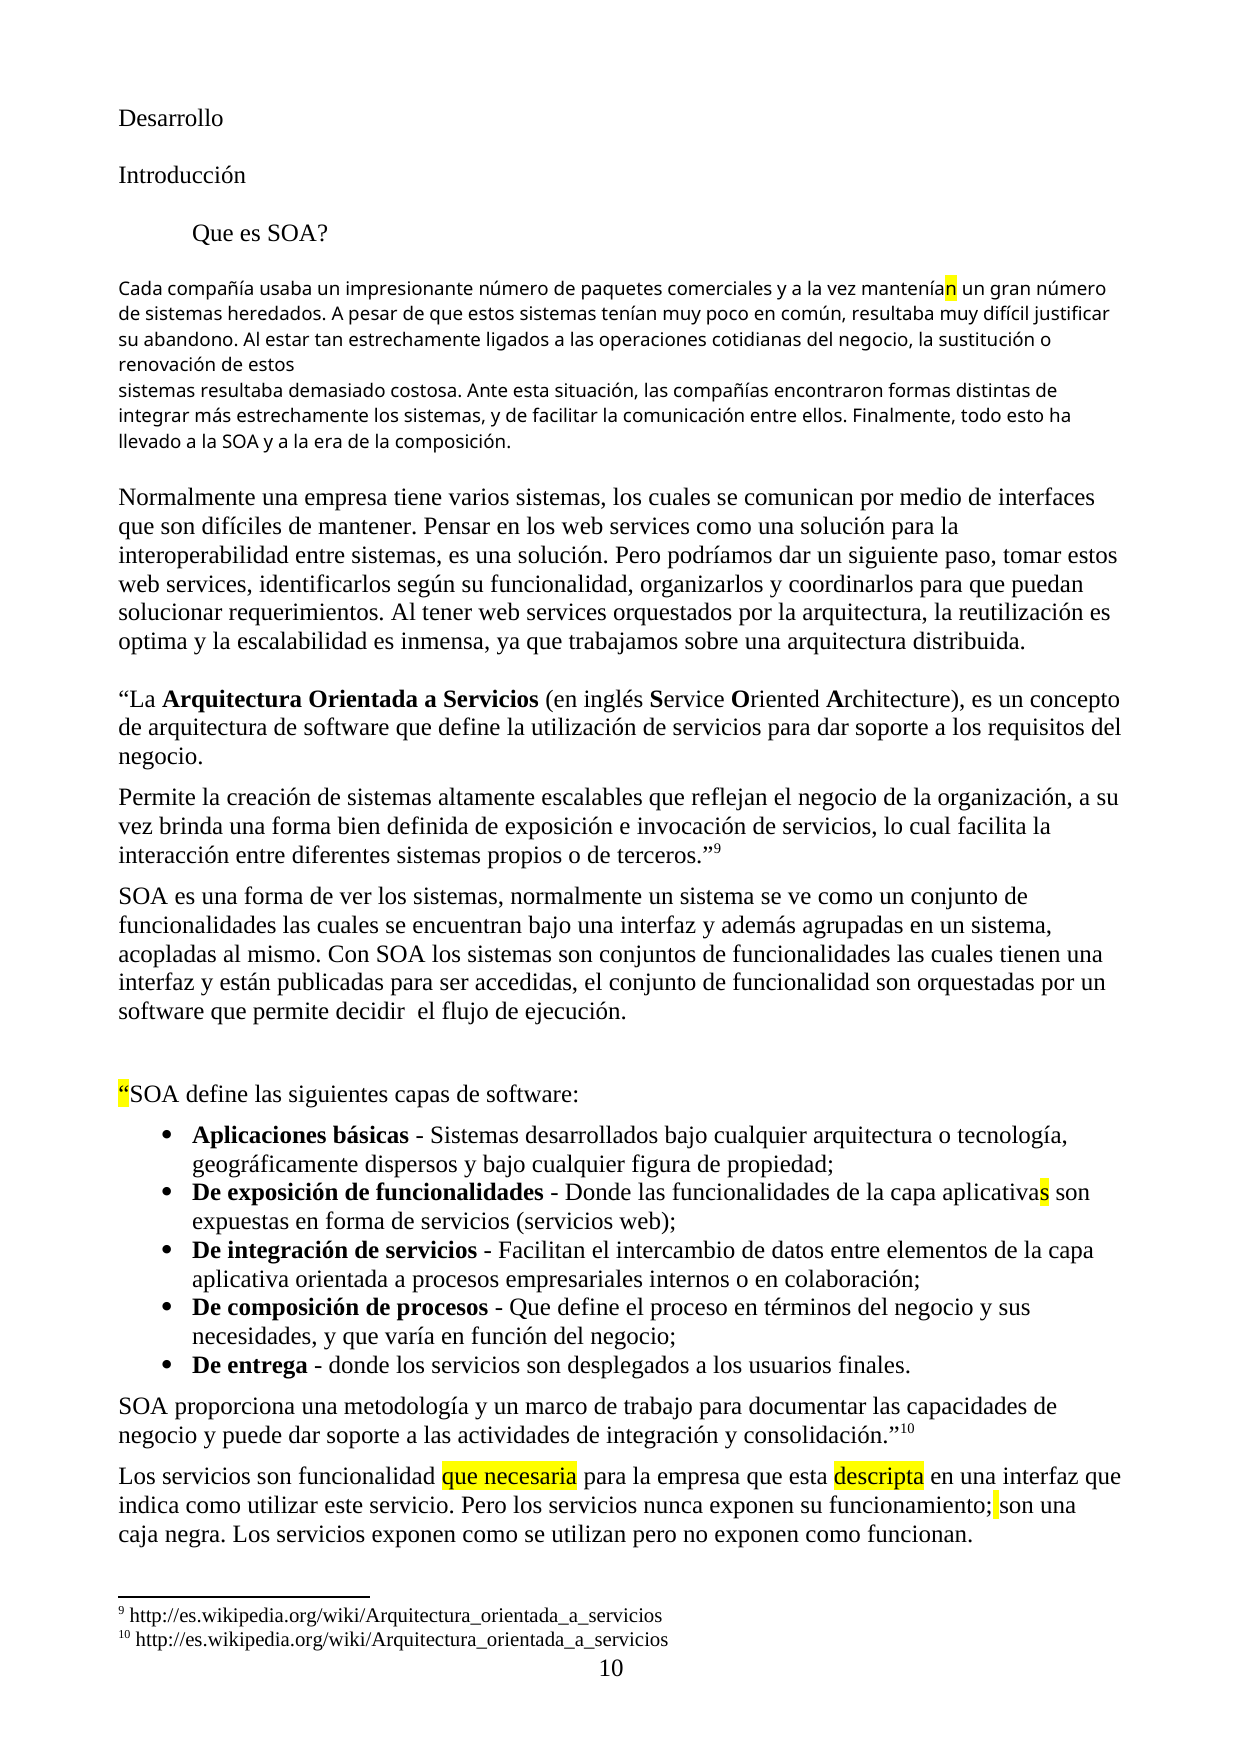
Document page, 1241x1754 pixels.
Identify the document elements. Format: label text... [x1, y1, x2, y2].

text Que es SOA? [118, 218, 1122, 246]
list Aplicaciones básicas - Sistemas desarrollados bajo cualquier arquitectura o tecnología, geográficamente dispersos y bajo cualquier figura de propiedad; [162, 1120, 1122, 1177]
text sistemas resultaba demasiado costosa. Ante esta situación, las compañías encontraron formas distintas de integrar más estrechamente los sistemas, y de facilitar la comunicación entre ellos. Finalmente, todo esto ha llevado a la SOA y a la era de la composición. [118, 377, 1122, 454]
text “La Arquitectura Orientada a Servicios (en inglés Service Oriented Architecture), es un concepto de arquitectura de software que define la utilización de servicios para dar soporte a los requisitos del negocio. [118, 684, 1122, 770]
text Normalmente una empresa tiene varios sistemas, los cuales se comunican por medio de interfaces que son difíciles de mantener. Pensar en los web services como una solución para la interoperabilidad entre sistemas, es una solución. Pero podríamos dar un siguiente paso, tomar estos web services, identificarlos según su funcionalidad, organizarlos y coordinarlos para que puedan solucionar requerimientos. Al tener web services orquestados por la arquitectura, la reutilización es optima y la escalabilidad es inmensa, ya que trabajamos sobre una arquitectura distribuida. [118, 482, 1122, 655]
text Cada compañía usaba un impresionante número de paquetes comerciales y a la vez mantenían un gran número de sistemas heredados. A pesar de que estos sistemas tenían muy poco en común, resultaba muy difícil justificar su abandono. Al estar tan estrechamente ligados a las operaciones cotidianas del negocio, la sustitución o renovación de estos [118, 275, 1122, 377]
list De entrega - donde los servicios son desplegados a los usuarios finales. [162, 1350, 1122, 1379]
text SOA proporciona una metodología y un marco de trabajo para documentar las capacidades de negocio y puede dar soporte a las actividades de integración y consolidación.” [118, 1391, 1122, 1449]
text http://es.wikipedia.org/wiki/Arquitectura_orientada_a_servicios [118, 1603, 1122, 1627]
text “SOA define las siguientes capas de software: [118, 1079, 1122, 1107]
text SOA es una forma de ver los sistemas, normalmente un sistema se ve como un conjunto de funcionalidades las cuales se encuentran bajo una interfaz y además agrupadas en un sistema, acopladas al mismo. Con SOA los sistemas son conjuntos de funcionalidades las cuales tienen una interfaz y están publicadas para ser accedidas, el conjunto de funcionalidad son orquestadas por un software que permite decidir el flujo de ejecución. [118, 881, 1122, 1025]
list De exposición de funcionalidades - Donde las funcionalidades de la capa aplicativas son expuestas en forma de servicios (servicios web); [162, 1177, 1122, 1235]
text Los servicios son funcionalidad que necesaria para la empresa que esta descripta en una interfaz que indica como utilizar este servicio. Pero los servicios nunca exponen su funcionamiento; son una caja negra. Los servicios exponen como se utilizan pero no exponen como funcionan. [118, 1461, 1122, 1547]
list De integración de servicios - Facilitan el intercambio de datos entre elementos de la capa aplicativa orientada a procesos empresariales internos o en colaboración; [162, 1235, 1122, 1292]
text http://es.wikipedia.org/wiki/Arquitectura_orientada_a_servicios [118, 1627, 1122, 1651]
text Introducción [118, 160, 1122, 189]
list De composición de procesos - Que define el proceso en términos del negocio y sus necesidades, y que varía en función del negocio; [162, 1292, 1122, 1350]
text Desarrollo [118, 103, 1122, 131]
text Permite la creación de sistemas altamente escalables que reflejan el negocio de la organización, a su vez brinda una forma bien definida de exposición e invocación de servicios, lo cual facilita la interacción entre diferentes sistemas propios o de terceros.” [118, 782, 1122, 869]
